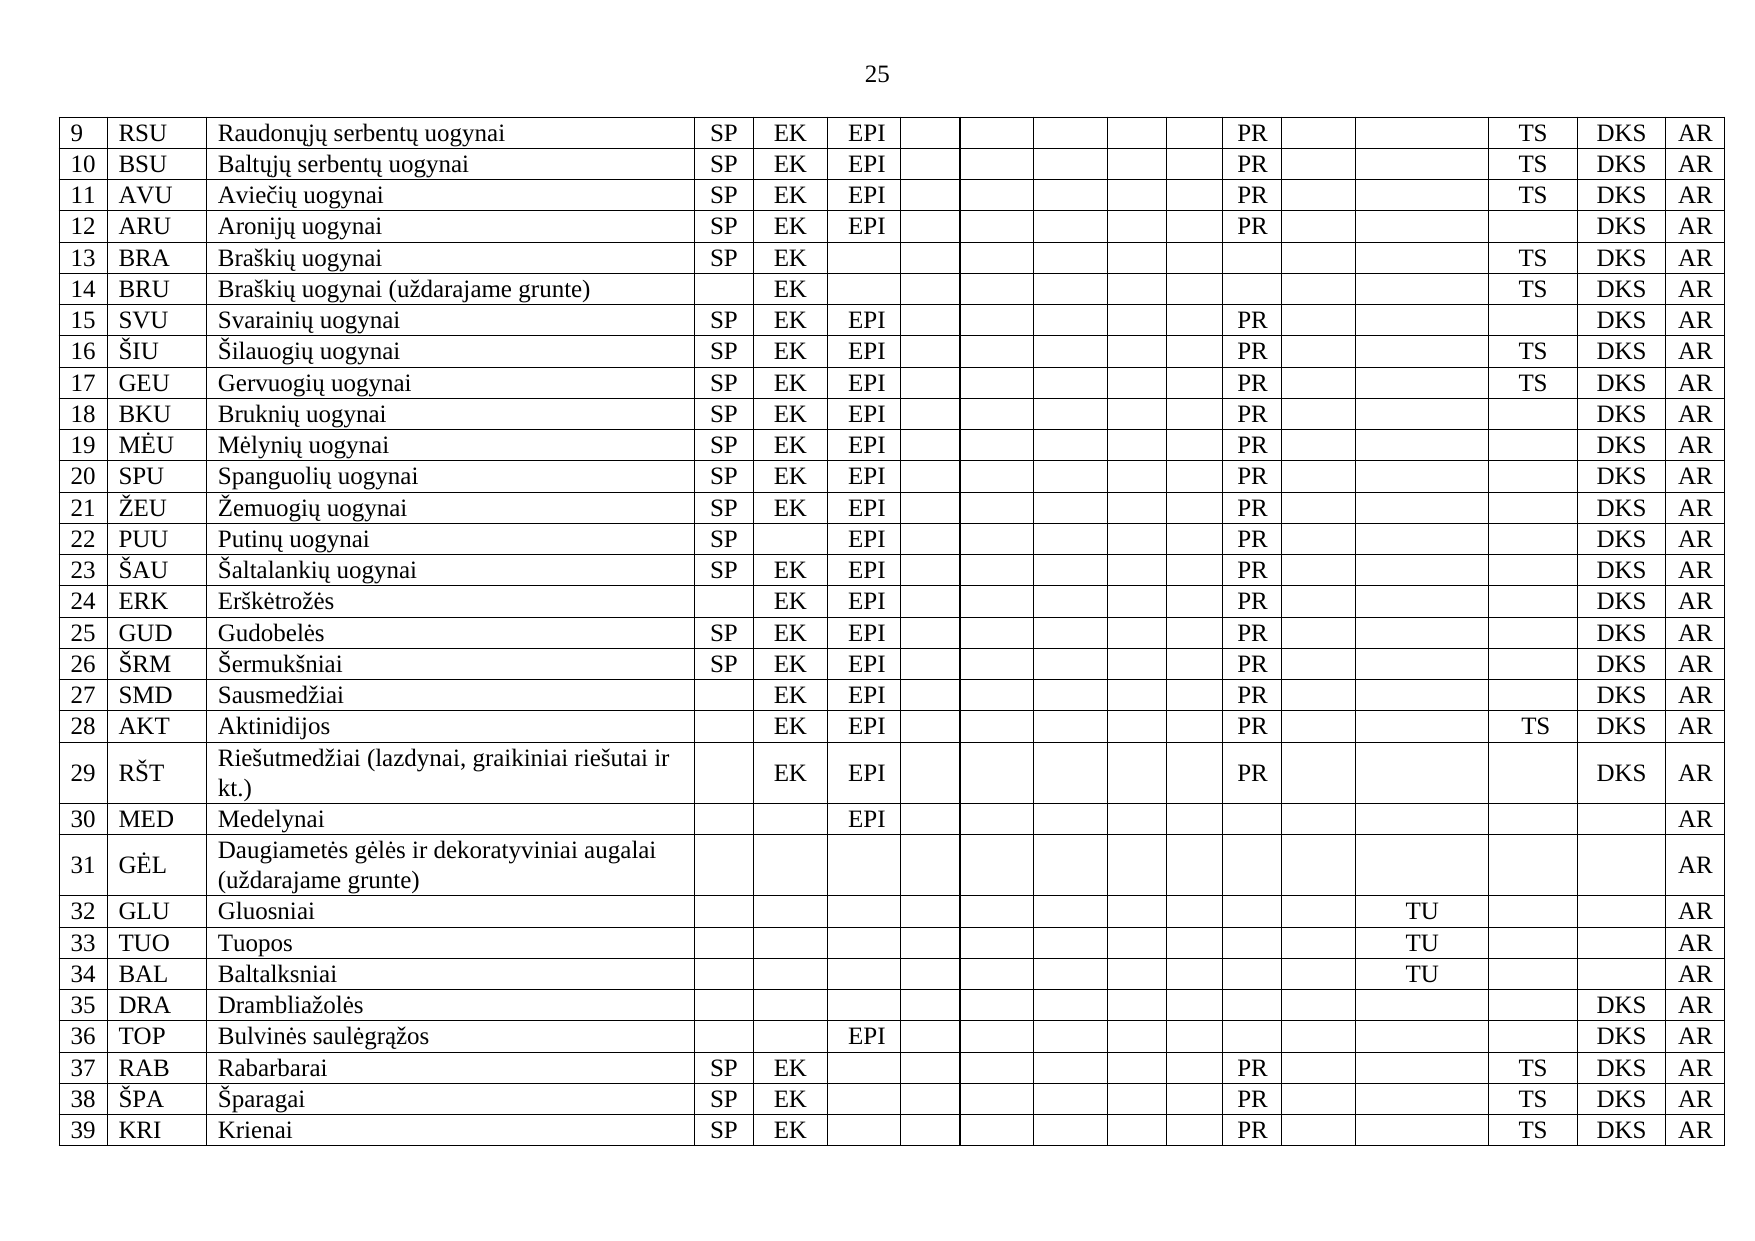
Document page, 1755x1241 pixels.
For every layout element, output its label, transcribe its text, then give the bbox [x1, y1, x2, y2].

table_cell [901, 336, 959, 367]
table_cell SP [695, 180, 753, 210]
table_cell EK [754, 243, 827, 273]
table_cell [901, 618, 959, 648]
table_cell SP [695, 555, 753, 585]
table_cell [961, 368, 1033, 398]
table_cell PR [1223, 461, 1281, 492]
table_cell [901, 990, 959, 1020]
table_cell EPI [828, 368, 900, 398]
table_cell AR [1666, 649, 1724, 679]
table_cell SP [695, 305, 753, 335]
table_cell [961, 1021, 1033, 1052]
table_cell SMD [108, 680, 206, 710]
table_cell [1489, 835, 1577, 895]
table_cell [1034, 430, 1107, 460]
table_cell Baltųjų serbentų uogynai [207, 149, 694, 179]
table_cell [1282, 1021, 1355, 1052]
table_cell [1167, 461, 1222, 492]
table_cell [1034, 243, 1107, 273]
table_cell Aktinidijos [207, 711, 694, 742]
table_cell [1108, 1084, 1166, 1114]
table_cell Bulvinės saulėgrąžos [207, 1021, 694, 1052]
table_cell [1167, 1115, 1222, 1145]
table_cell [1282, 211, 1355, 242]
table_cell AR [1666, 461, 1724, 492]
table_cell PR [1223, 711, 1281, 742]
table_cell [1167, 368, 1222, 398]
table_cell PR [1223, 680, 1281, 710]
table_cell DKS [1578, 399, 1665, 429]
table_cell [1108, 368, 1166, 398]
table_cell [1356, 180, 1488, 210]
table_cell EPI [828, 336, 900, 367]
table_cell [828, 243, 900, 273]
table_cell ŠPA [108, 1084, 206, 1114]
table_cell 33 [60, 928, 107, 958]
table_cell ERK [108, 586, 206, 617]
table_cell DKS [1578, 180, 1665, 210]
table_cell DKS [1578, 649, 1665, 679]
table_cell [1356, 990, 1488, 1020]
table_cell PUU [108, 524, 206, 554]
table_cell [1489, 743, 1577, 803]
table_cell [961, 959, 1033, 989]
table_cell RAB [108, 1053, 206, 1083]
table_cell TS [1489, 368, 1577, 398]
table_cell SP [695, 336, 753, 367]
table_cell PR [1223, 305, 1281, 335]
table_cell [1034, 336, 1107, 367]
table_cell 20 [60, 461, 107, 492]
table_cell SP [695, 368, 753, 398]
table_cell AR [1666, 1021, 1724, 1052]
table_cell [1034, 399, 1107, 429]
table_cell SP [695, 430, 753, 460]
table_cell DRA [108, 990, 206, 1020]
table_cell [1356, 118, 1488, 148]
table_cell TS [1489, 1053, 1577, 1083]
table_cell [1108, 990, 1166, 1020]
table_cell [1108, 555, 1166, 585]
table_cell [961, 211, 1033, 242]
table_cell PR [1223, 1053, 1281, 1083]
table_cell [1108, 1053, 1166, 1083]
table_cell PR [1223, 336, 1281, 367]
table_cell MED [108, 804, 206, 834]
table_cell SVU [108, 305, 206, 335]
table_cell EPI [828, 1021, 900, 1052]
table_cell [961, 896, 1033, 927]
table_cell BRU [108, 274, 206, 304]
table_cell DKS [1578, 243, 1665, 273]
table_cell [901, 399, 959, 429]
table_cell [828, 274, 900, 304]
table_cell [1034, 1053, 1107, 1083]
table_cell 27 [60, 680, 107, 710]
table_cell EPI [828, 430, 900, 460]
table_cell 15 [60, 305, 107, 335]
table_cell [1356, 835, 1488, 895]
table_cell TS [1489, 711, 1577, 742]
table_cell [1356, 430, 1488, 460]
table_cell [1167, 1021, 1222, 1052]
table_cell [901, 680, 959, 710]
table_cell [1108, 618, 1166, 648]
table_cell [1108, 180, 1166, 210]
table_cell [1034, 928, 1107, 958]
table_cell [1282, 430, 1355, 460]
table_cell [754, 959, 827, 989]
table_cell DKS [1578, 555, 1665, 585]
table_cell SP [695, 524, 753, 554]
table_cell [754, 928, 827, 958]
table_cell DKS [1578, 493, 1665, 523]
table_cell [961, 928, 1033, 958]
table_cell [1223, 835, 1281, 895]
table_cell AVU [108, 180, 206, 210]
table_cell 39 [60, 1115, 107, 1145]
table_cell [961, 243, 1033, 273]
table_cell [1356, 711, 1488, 742]
table_cell [1034, 274, 1107, 304]
table_cell PR [1223, 555, 1281, 585]
table_cell AR [1666, 618, 1724, 648]
table_cell [1108, 336, 1166, 367]
table_cell [1356, 211, 1488, 242]
table_cell DKS [1578, 368, 1665, 398]
table_cell AR [1666, 180, 1724, 210]
table_cell [961, 274, 1033, 304]
table_cell EK [754, 680, 827, 710]
table_cell [1167, 118, 1222, 148]
table_cell [1282, 990, 1355, 1020]
table_cell TU [1356, 896, 1488, 927]
table_cell [1108, 430, 1166, 460]
table_cell TS [1489, 274, 1577, 304]
table_cell [1034, 990, 1107, 1020]
table_cell [1282, 336, 1355, 367]
table_cell AR [1666, 368, 1724, 398]
table_cell AR [1666, 149, 1724, 179]
table_cell 17 [60, 368, 107, 398]
table_cell EPI [828, 804, 900, 834]
table_cell GUD [108, 618, 206, 648]
table_cell EPI [828, 680, 900, 710]
table_cell [1167, 618, 1222, 648]
table_cell AR [1666, 1115, 1724, 1145]
table_cell [1167, 305, 1222, 335]
table_cell PR [1223, 149, 1281, 179]
table_cell SP [695, 149, 753, 179]
table_cell EPI [828, 555, 900, 585]
table_cell EK [754, 430, 827, 460]
table_cell [1489, 990, 1577, 1020]
table_cell [1108, 649, 1166, 679]
table_cell [1223, 990, 1281, 1020]
table_cell [695, 990, 753, 1020]
table_cell [1223, 274, 1281, 304]
table_cell [1282, 1084, 1355, 1114]
table_cell BSU [108, 149, 206, 179]
table_cell BRA [108, 243, 206, 273]
table_cell TS [1489, 180, 1577, 210]
table_cell Aviečių uogynai [207, 180, 694, 210]
table_cell [1108, 461, 1166, 492]
table_cell AR [1666, 1084, 1724, 1114]
table_cell [901, 180, 959, 210]
table_cell AR [1666, 990, 1724, 1020]
table_cell [1167, 680, 1222, 710]
table_cell [961, 399, 1033, 429]
table_cell [1034, 1115, 1107, 1145]
table_cell SP [695, 649, 753, 679]
table_cell [1356, 1084, 1488, 1114]
table_cell [695, 928, 753, 958]
table_cell 35 [60, 990, 107, 1020]
table_cell AR [1666, 928, 1724, 958]
table_cell [1167, 835, 1222, 895]
table_cell EK [754, 149, 827, 179]
table_cell 12 [60, 211, 107, 242]
table_cell TOP [108, 1021, 206, 1052]
table_cell [901, 243, 959, 273]
table_cell [1578, 959, 1665, 989]
table_cell [1167, 928, 1222, 958]
table_cell DKS [1578, 430, 1665, 460]
table_cell EK [754, 274, 827, 304]
table_cell AR [1666, 804, 1724, 834]
table_cell [961, 649, 1033, 679]
table_cell 29 [60, 743, 107, 803]
table_cell [1282, 959, 1355, 989]
table_cell 32 [60, 896, 107, 927]
table_cell [961, 305, 1033, 335]
table_cell [901, 493, 959, 523]
table_cell [901, 743, 959, 803]
table_cell SP [695, 618, 753, 648]
table_cell [1282, 896, 1355, 927]
table_cell DKS [1578, 211, 1665, 242]
table_cell [1489, 680, 1577, 710]
table_cell AR [1666, 430, 1724, 460]
table_cell [1034, 524, 1107, 554]
table_cell [961, 1084, 1033, 1114]
table_cell [1223, 928, 1281, 958]
table_cell TUO [108, 928, 206, 958]
table_cell [1167, 555, 1222, 585]
table_cell [901, 586, 959, 617]
table_cell [1167, 211, 1222, 242]
table_cell [1282, 524, 1355, 554]
table_cell [695, 680, 753, 710]
table_cell DKS [1578, 524, 1665, 554]
table_cell AR [1666, 211, 1724, 242]
table_cell ŽEU [108, 493, 206, 523]
table_cell [961, 149, 1033, 179]
table_cell [1489, 430, 1577, 460]
table_cell ŠAU [108, 555, 206, 585]
table_cell [1034, 680, 1107, 710]
table_cell Svarainių uogynai [207, 305, 694, 335]
table_cell TU [1356, 959, 1488, 989]
table_cell 28 [60, 711, 107, 742]
table_cell EPI [828, 618, 900, 648]
table_cell AR [1666, 243, 1724, 273]
table_cell Gluosniai [207, 896, 694, 927]
table_cell SP [695, 1053, 753, 1083]
table_cell SP [695, 243, 753, 273]
table_cell [1356, 368, 1488, 398]
table_cell 25 [60, 618, 107, 648]
table_cell PR [1223, 1115, 1281, 1145]
table_cell PR [1223, 180, 1281, 210]
table_cell [901, 430, 959, 460]
table_cell TS [1489, 243, 1577, 273]
table_cell [754, 524, 827, 554]
table_cell AR [1666, 524, 1724, 554]
table_cell PR [1223, 493, 1281, 523]
table_cell 24 [60, 586, 107, 617]
table_cell [1108, 835, 1166, 895]
table_cell Žemuogių uogynai [207, 493, 694, 523]
table_cell [1167, 399, 1222, 429]
table_cell GEU [108, 368, 206, 398]
table_cell [1108, 586, 1166, 617]
table_cell ŠIU [108, 336, 206, 367]
table_cell [1034, 211, 1107, 242]
table_cell [1108, 804, 1166, 834]
table_cell PR [1223, 743, 1281, 803]
table_cell [1108, 118, 1166, 148]
table_cell [1282, 1053, 1355, 1083]
table_cell Šermukšniai [207, 649, 694, 679]
table_cell [1282, 243, 1355, 273]
table_cell [961, 336, 1033, 367]
table_cell [1034, 618, 1107, 648]
table_cell EPI [828, 461, 900, 492]
table_cell [1282, 368, 1355, 398]
table_cell 21 [60, 493, 107, 523]
table_cell 34 [60, 959, 107, 989]
table_cell SPU [108, 461, 206, 492]
table_cell Braškių uogynai [207, 243, 694, 273]
table_cell [1489, 586, 1577, 617]
table_cell [901, 211, 959, 242]
table_cell MĖU [108, 430, 206, 460]
table_cell RSU [108, 118, 206, 148]
table_cell [961, 1115, 1033, 1145]
table_cell SP [695, 118, 753, 148]
table_cell [1489, 493, 1577, 523]
table_cell TS [1489, 118, 1577, 148]
table_cell EPI [828, 586, 900, 617]
table_cell AR [1666, 586, 1724, 617]
table_cell [1356, 1115, 1488, 1145]
table_cell [1282, 461, 1355, 492]
table_cell [1034, 711, 1107, 742]
table_cell [695, 711, 753, 742]
table_cell EPI [828, 743, 900, 803]
table_cell AR [1666, 399, 1724, 429]
table_cell EK [754, 1115, 827, 1145]
table_cell [901, 804, 959, 834]
table_cell Medelynai [207, 804, 694, 834]
table_cell PR [1223, 368, 1281, 398]
table_cell [754, 804, 827, 834]
table_cell EPI [828, 399, 900, 429]
table_cell TS [1489, 149, 1577, 179]
table_cell DKS [1578, 1084, 1665, 1114]
table_cell [828, 959, 900, 989]
table_cell [901, 1115, 959, 1145]
table_cell [1034, 1021, 1107, 1052]
table_cell [1108, 305, 1166, 335]
table_cell [1108, 493, 1166, 523]
table_cell [1489, 555, 1577, 585]
table_cell [1034, 493, 1107, 523]
table_cell AR [1666, 493, 1724, 523]
table_cell EK [754, 586, 827, 617]
table_cell [1282, 649, 1355, 679]
table_cell [828, 835, 900, 895]
table_cell [1282, 180, 1355, 210]
table_cell EPI [828, 305, 900, 335]
table_cell Rabarbarai [207, 1053, 694, 1083]
table_cell [1223, 1021, 1281, 1052]
table_cell AR [1666, 336, 1724, 367]
table_cell [1282, 618, 1355, 648]
table_cell [1223, 959, 1281, 989]
table_cell Tuopos [207, 928, 694, 958]
table_cell EK [754, 711, 827, 742]
table_cell [1167, 430, 1222, 460]
table_cell Riešutmedžiai (lazdynai, graikiniai riešutai ir kt.) [207, 743, 694, 803]
table_cell [1489, 959, 1577, 989]
table_cell 19 [60, 430, 107, 460]
table_cell [1108, 959, 1166, 989]
table_cell [1356, 461, 1488, 492]
table_cell PR [1223, 118, 1281, 148]
table_cell DKS [1578, 990, 1665, 1020]
table_cell [901, 928, 959, 958]
table_cell [1356, 1021, 1488, 1052]
table_cell [1356, 804, 1488, 834]
table_cell [1167, 711, 1222, 742]
table_cell [828, 990, 900, 1020]
table_cell [1282, 680, 1355, 710]
table_cell Putinų uogynai [207, 524, 694, 554]
table_cell [695, 804, 753, 834]
table_cell [1489, 399, 1577, 429]
table_cell Erškėtrožės [207, 586, 694, 617]
table_cell [1167, 743, 1222, 803]
table_cell EK [754, 461, 827, 492]
table_cell [1282, 399, 1355, 429]
table_cell EK [754, 555, 827, 585]
table_cell AR [1666, 274, 1724, 304]
table_cell SP [695, 493, 753, 523]
table_cell DKS [1578, 743, 1665, 803]
table_cell [1108, 524, 1166, 554]
table_cell EK [754, 180, 827, 210]
table_cell [1108, 680, 1166, 710]
table_cell [1034, 1084, 1107, 1114]
table_cell PR [1223, 399, 1281, 429]
table_cell EK [754, 336, 827, 367]
table_cell [1167, 896, 1222, 927]
table_cell [1167, 149, 1222, 179]
table_cell [1108, 743, 1166, 803]
table_cell [1108, 149, 1166, 179]
table_cell BAL [108, 959, 206, 989]
table_cell [901, 896, 959, 927]
table_cell [1167, 180, 1222, 210]
table_cell [1034, 586, 1107, 617]
table_cell [1108, 1021, 1166, 1052]
table_cell EK [754, 399, 827, 429]
table_cell 14 [60, 274, 107, 304]
table_cell 38 [60, 1084, 107, 1114]
table_cell [1108, 711, 1166, 742]
table_cell Mėlynių uogynai [207, 430, 694, 460]
table_cell AR [1666, 835, 1724, 895]
table_cell [1167, 804, 1222, 834]
table_cell [1034, 804, 1107, 834]
table_cell [901, 1021, 959, 1052]
table_cell [1578, 928, 1665, 958]
table_cell [961, 180, 1033, 210]
table_cell [961, 618, 1033, 648]
table_cell PR [1223, 211, 1281, 242]
table_cell TS [1489, 336, 1577, 367]
table_cell DKS [1578, 586, 1665, 617]
table_cell [1356, 305, 1488, 335]
table_cell PR [1223, 524, 1281, 554]
table_cell [695, 274, 753, 304]
table_cell KRI [108, 1115, 206, 1145]
table_cell [1356, 618, 1488, 648]
table_cell EPI [828, 524, 900, 554]
table_cell [1108, 896, 1166, 927]
table_cell [961, 680, 1033, 710]
table_cell TS [1489, 1084, 1577, 1114]
table_cell [1489, 461, 1577, 492]
table_cell ŠRM [108, 649, 206, 679]
table_cell [961, 555, 1033, 585]
table_cell Aronijų uogynai [207, 211, 694, 242]
table_cell [1167, 243, 1222, 273]
table_cell PR [1223, 430, 1281, 460]
table_cell [961, 524, 1033, 554]
table_cell [754, 896, 827, 927]
table_cell [828, 1084, 900, 1114]
table_cell AR [1666, 959, 1724, 989]
table_cell GĖL [108, 835, 206, 895]
table_cell 23 [60, 555, 107, 585]
table_cell [1167, 493, 1222, 523]
table_cell [1578, 835, 1665, 895]
table_cell [1034, 896, 1107, 927]
table_cell SP [695, 211, 753, 242]
table_cell DKS [1578, 118, 1665, 148]
table_cell [1034, 305, 1107, 335]
table_cell AR [1666, 305, 1724, 335]
table_cell [1167, 336, 1222, 367]
table_cell AR [1666, 118, 1724, 148]
table_cell Šaltalankių uogynai [207, 555, 694, 585]
table_cell [1356, 1053, 1488, 1083]
table_cell [961, 493, 1033, 523]
table_cell [754, 835, 827, 895]
table_cell [1282, 305, 1355, 335]
table_cell [1489, 928, 1577, 958]
table_cell [961, 118, 1033, 148]
table_cell Sausmedžiai [207, 680, 694, 710]
table_cell [1282, 555, 1355, 585]
table_cell [695, 835, 753, 895]
table_cell EK [754, 118, 827, 148]
table_cell [1282, 1115, 1355, 1145]
table_cell DKS [1578, 274, 1665, 304]
table_cell [1489, 524, 1577, 554]
table_cell [1282, 274, 1355, 304]
table_cell Gervuogių uogynai [207, 368, 694, 398]
table_cell 9 [60, 118, 107, 148]
table_cell [1167, 586, 1222, 617]
table_cell [1167, 990, 1222, 1020]
table_cell [1034, 149, 1107, 179]
table_cell DKS [1578, 711, 1665, 742]
table_cell [695, 743, 753, 803]
table_cell 37 [60, 1053, 107, 1083]
table_cell DKS [1578, 461, 1665, 492]
table_cell AR [1666, 680, 1724, 710]
table_cell AR [1666, 711, 1724, 742]
table_cell PR [1223, 586, 1281, 617]
table_cell [1108, 1115, 1166, 1145]
table_cell [1034, 461, 1107, 492]
table_cell AR [1666, 555, 1724, 585]
table_cell [1356, 555, 1488, 585]
table_cell [1489, 618, 1577, 648]
table_cell DKS [1578, 1021, 1665, 1052]
table_cell EPI [828, 118, 900, 148]
table_cell EPI [828, 180, 900, 210]
table_cell [901, 524, 959, 554]
table_cell [1108, 211, 1166, 242]
table_cell [1282, 118, 1355, 148]
table_cell Krienai [207, 1115, 694, 1145]
table_cell [901, 149, 959, 179]
table_cell [828, 1115, 900, 1145]
table_cell [1282, 149, 1355, 179]
table_cell EK [754, 649, 827, 679]
table_cell [1167, 274, 1222, 304]
table_cell BKU [108, 399, 206, 429]
table_cell SP [695, 1115, 753, 1145]
table_cell 26 [60, 649, 107, 679]
table_cell EPI [828, 649, 900, 679]
table_cell EK [754, 1053, 827, 1083]
table_cell [695, 1021, 753, 1052]
table_cell [1034, 555, 1107, 585]
table_cell [695, 896, 753, 927]
table_cell [961, 461, 1033, 492]
table_cell 18 [60, 399, 107, 429]
table_cell ARU [108, 211, 206, 242]
table_cell [1356, 399, 1488, 429]
table_cell [1356, 149, 1488, 179]
table_cell [1034, 743, 1107, 803]
table_cell [961, 711, 1033, 742]
table_cell EK [754, 743, 827, 803]
table_cell [901, 305, 959, 335]
table_cell [1223, 243, 1281, 273]
table_cell [1489, 896, 1577, 927]
table_cell [961, 835, 1033, 895]
table_cell [1167, 1053, 1222, 1083]
table_cell [1034, 835, 1107, 895]
table_cell [1489, 305, 1577, 335]
table_cell PR [1223, 1084, 1281, 1114]
table_cell [1489, 1021, 1577, 1052]
table_cell SP [695, 1084, 753, 1114]
table_cell [1108, 243, 1166, 273]
table_cell EK [754, 211, 827, 242]
table_cell [1282, 493, 1355, 523]
table_cell [901, 1084, 959, 1114]
table_cell [1356, 743, 1488, 803]
table_cell Baltalksniai [207, 959, 694, 989]
table_cell [901, 711, 959, 742]
table_cell [901, 959, 959, 989]
table_cell [901, 1053, 959, 1083]
table_cell EK [754, 368, 827, 398]
table_cell [1356, 586, 1488, 617]
table_cell PR [1223, 649, 1281, 679]
table_cell [961, 430, 1033, 460]
table_cell 13 [60, 243, 107, 273]
table_cell TU [1356, 928, 1488, 958]
table_cell [1356, 524, 1488, 554]
table_cell PR [1223, 618, 1281, 648]
table_cell [695, 959, 753, 989]
table_cell [1282, 711, 1355, 742]
table_cell Drambliažolės [207, 990, 694, 1020]
table_cell [901, 555, 959, 585]
table_cell [754, 990, 827, 1020]
table_cell EK [754, 305, 827, 335]
table_cell [1282, 835, 1355, 895]
table_cell [754, 1021, 827, 1052]
table_cell Raudonųjų serbentų uogynai [207, 118, 694, 148]
table_cell AR [1666, 896, 1724, 927]
table_cell [1489, 804, 1577, 834]
table_cell [1282, 804, 1355, 834]
table_cell [1489, 649, 1577, 679]
table_cell [1223, 896, 1281, 927]
table_cell [1356, 274, 1488, 304]
table_cell [1356, 649, 1488, 679]
table_cell [901, 368, 959, 398]
table_cell [1034, 959, 1107, 989]
table_cell AR [1666, 1053, 1724, 1083]
table_cell [1108, 399, 1166, 429]
table_cell DKS [1578, 149, 1665, 179]
table_cell EPI [828, 711, 900, 742]
table_cell SP [695, 399, 753, 429]
table_cell DKS [1578, 336, 1665, 367]
table_cell [1167, 959, 1222, 989]
table_cell Spanguolių uogynai [207, 461, 694, 492]
table_cell [1108, 274, 1166, 304]
table_cell [901, 835, 959, 895]
table_cell SP [695, 461, 753, 492]
table_cell Bruknių uogynai [207, 399, 694, 429]
table_cell [1282, 928, 1355, 958]
table_cell [961, 990, 1033, 1020]
table_cell EK [754, 493, 827, 523]
table_cell EK [754, 1084, 827, 1114]
table_cell DKS [1578, 305, 1665, 335]
table_cell [1034, 180, 1107, 210]
table_cell DKS [1578, 1115, 1665, 1145]
table_cell Šilauogių uogynai [207, 336, 694, 367]
table_cell 10 [60, 149, 107, 179]
table_cell DKS [1578, 618, 1665, 648]
table_cell [1356, 493, 1488, 523]
table_cell [961, 586, 1033, 617]
table_cell [961, 804, 1033, 834]
table_cell [1578, 896, 1665, 927]
table_cell [1167, 649, 1222, 679]
table_cell [828, 1053, 900, 1083]
table_cell AKT [108, 711, 206, 742]
table_cell 30 [60, 804, 107, 834]
table_cell DKS [1578, 680, 1665, 710]
table_cell RŠT [108, 743, 206, 803]
table_cell [1356, 336, 1488, 367]
table_cell [901, 461, 959, 492]
table_cell [961, 743, 1033, 803]
table_cell [1282, 586, 1355, 617]
table_cell EPI [828, 211, 900, 242]
table_cell 16 [60, 336, 107, 367]
table_cell [961, 1053, 1033, 1083]
table_cell 36 [60, 1021, 107, 1052]
table_cell AR [1666, 743, 1724, 803]
table_cell [828, 896, 900, 927]
table_cell [901, 649, 959, 679]
table_cell Daugiametės gėlės ir dekoratyviniai augalai (uždarajame grunte) [207, 835, 694, 895]
table_cell [1108, 928, 1166, 958]
table_cell Braškių uogynai (uždarajame grunte) [207, 274, 694, 304]
table_cell [1223, 804, 1281, 834]
table_cell [1034, 368, 1107, 398]
table_cell [1356, 680, 1488, 710]
table_cell TS [1489, 1115, 1577, 1145]
table_cell [1167, 1084, 1222, 1114]
table_cell [901, 274, 959, 304]
table_cell [1282, 743, 1355, 803]
table_cell [1034, 649, 1107, 679]
table_cell DKS [1578, 1053, 1665, 1083]
table_cell 22 [60, 524, 107, 554]
table_cell [1489, 211, 1577, 242]
table_cell 11 [60, 180, 107, 210]
table_cell [1578, 804, 1665, 834]
table_cell GLU [108, 896, 206, 927]
table_cell [901, 118, 959, 148]
table_cell [1034, 118, 1107, 148]
table_cell [828, 928, 900, 958]
table_cell EPI [828, 493, 900, 523]
table_cell [1167, 524, 1222, 554]
table_cell Šparagai [207, 1084, 694, 1114]
table_cell [1356, 243, 1488, 273]
table_cell [695, 586, 753, 617]
table_cell Gudobelės [207, 618, 694, 648]
table_cell EK [754, 618, 827, 648]
table_cell 31 [60, 835, 107, 895]
table_cell EPI [828, 149, 900, 179]
